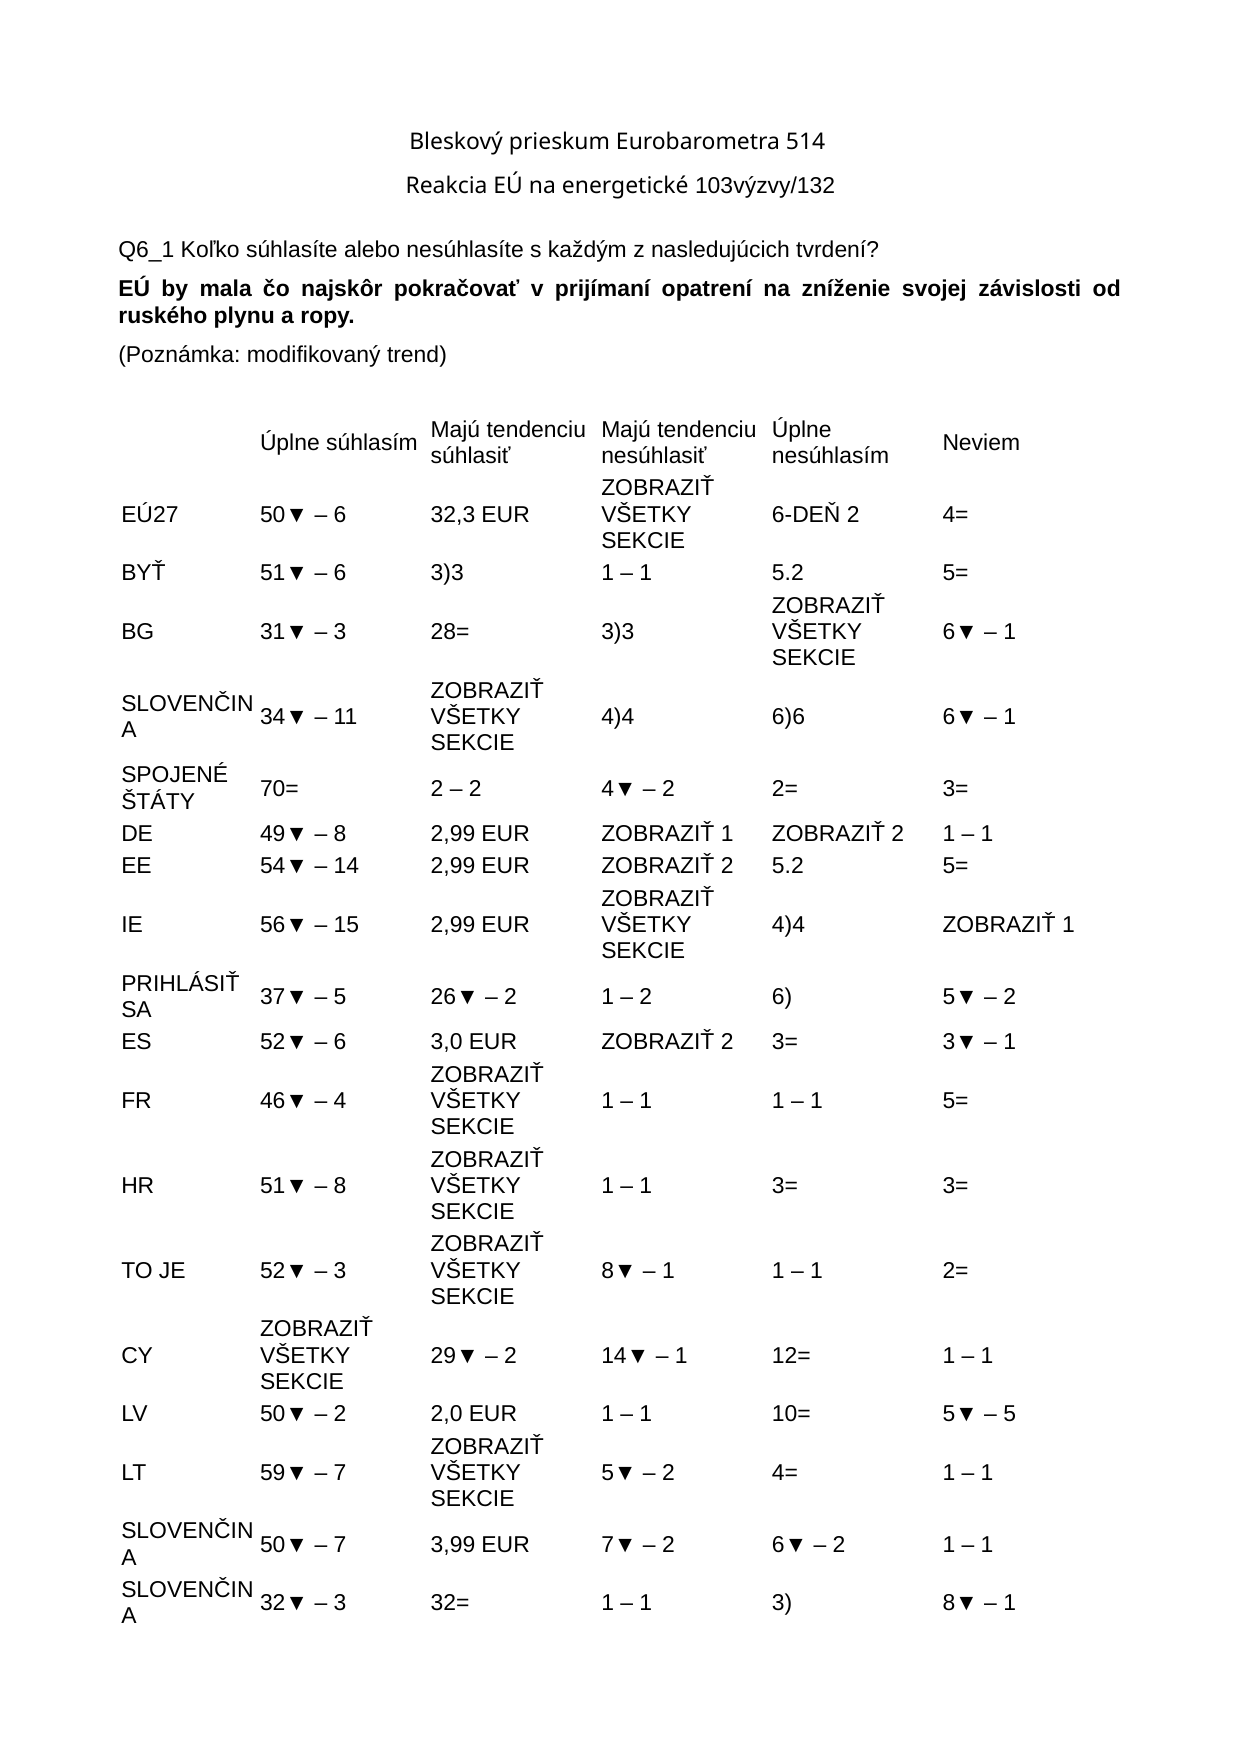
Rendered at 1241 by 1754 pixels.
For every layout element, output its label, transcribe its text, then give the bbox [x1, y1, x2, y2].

table_cell SLOVENČINA [118, 1573, 257, 1632]
table_cell 1 – 1 [769, 1228, 939, 1312]
table_cell 26▼ – 2 [428, 967, 598, 1025]
table_cell IE [118, 882, 257, 967]
table_cell 51▼ – 6 [257, 556, 427, 589]
table_header Úplne súhlasím [257, 413, 427, 471]
table_cell BYŤ [118, 556, 257, 589]
table_cell LT [118, 1430, 257, 1514]
table_cell 4)4 [769, 882, 939, 967]
table_header Neviem [939, 413, 1110, 471]
table_cell ZOBRAZIŤ VŠETKY SEKCIE [257, 1313, 427, 1397]
table_cell 5= [939, 1058, 1110, 1143]
table_cell 6▼ – 1 [939, 589, 1110, 674]
table_cell 34▼ – 11 [257, 674, 427, 758]
table_cell ZOBRAZIŤ VŠETKY SEKCIE [428, 1228, 598, 1312]
table_cell ZOBRAZIŤ 2 [598, 850, 769, 882]
table_cell ZOBRAZIŤ 2 [769, 817, 939, 849]
table_cell 2= [939, 1228, 1110, 1312]
table_cell 32= [428, 1573, 598, 1632]
table_cell 1 – 1 [939, 1430, 1110, 1514]
table_cell 6▼ – 2 [769, 1515, 939, 1573]
table_cell 5.2 [769, 850, 939, 882]
table_cell 3= [769, 1025, 939, 1058]
table_cell 49▼ – 8 [257, 817, 427, 849]
table_cell ZOBRAZIŤ VŠETKY SEKCIE [428, 1143, 598, 1227]
table_cell 32,3 EUR [428, 471, 598, 556]
table_cell 52▼ – 3 [257, 1228, 427, 1312]
table_cell 46▼ – 4 [257, 1058, 427, 1143]
table_cell 32▼ – 3 [257, 1573, 427, 1632]
table_cell 1 – 1 [598, 1058, 769, 1143]
table_cell 5= [939, 556, 1110, 589]
table_cell 6▼ – 1 [939, 674, 1110, 758]
table_cell 2,0 EUR [428, 1397, 598, 1430]
table_cell 6-DEŇ 2 [769, 471, 939, 556]
table_cell 3= [769, 1143, 939, 1227]
table_cell ZOBRAZIŤ VŠETKY SEKCIE [769, 589, 939, 674]
table_cell ZOBRAZIŤ 1 [598, 817, 769, 849]
table_cell 8▼ – 1 [939, 1573, 1110, 1632]
table_cell 6)6 [769, 674, 939, 758]
table_cell 51▼ – 8 [257, 1143, 427, 1227]
table_header Majú tendenciu nesúhlasiť [598, 413, 769, 471]
text (Poznámka: modifikovaný trend) [118, 341, 1122, 367]
table_cell EÚ27 [118, 471, 257, 556]
table_cell 70= [257, 759, 427, 817]
table_cell ZOBRAZIŤ 1 [939, 882, 1110, 967]
table_cell 1 – 1 [769, 1058, 939, 1143]
table_header Majú tendenciu súhlasiť [428, 413, 598, 471]
table_cell 50▼ – 6 [257, 471, 427, 556]
table_header [118, 413, 257, 471]
table_cell 56▼ – 15 [257, 882, 427, 967]
table_cell 50▼ – 7 [257, 1515, 427, 1573]
table_cell 2,99 EUR [428, 850, 598, 882]
table_cell SPOJENÉ ŠTÁTY [118, 759, 257, 817]
table_cell 2 – 2 [428, 759, 598, 817]
table_cell SLOVENČINA [118, 674, 257, 758]
table_cell 5= [939, 850, 1110, 882]
table_cell 3) [769, 1573, 939, 1632]
table_cell 4= [939, 471, 1110, 556]
table_cell 1 – 1 [598, 1143, 769, 1227]
table_cell 8▼ – 1 [598, 1228, 769, 1312]
table_cell ES [118, 1025, 257, 1058]
table_cell 10= [769, 1397, 939, 1430]
text EÚ by mala čo najskôr pokračovať v prijímaní opatrení na zníženie svojej závislosti od ruského plynu a ropy. [118, 275, 1122, 328]
table_cell 52▼ – 6 [257, 1025, 427, 1058]
table_cell 5▼ – 2 [939, 967, 1110, 1025]
table_cell 1 – 2 [598, 967, 769, 1025]
table_cell 3,99 EUR [428, 1515, 598, 1573]
table_cell 5▼ – 2 [598, 1430, 769, 1514]
table_cell HR [118, 1143, 257, 1227]
table_cell 7▼ – 2 [598, 1515, 769, 1573]
table_cell ZOBRAZIŤ VŠETKY SEKCIE [428, 1430, 598, 1514]
table_cell ZOBRAZIŤ VŠETKY SEKCIE [428, 1058, 598, 1143]
table_cell EE [118, 850, 257, 882]
table_cell 1 – 1 [598, 1397, 769, 1430]
table_cell ZOBRAZIŤ 2 [598, 1025, 769, 1058]
table_cell 4= [769, 1430, 939, 1514]
table_cell 54▼ – 14 [257, 850, 427, 882]
table_cell 1 – 1 [939, 817, 1110, 849]
table_cell SLOVENČINA [118, 1515, 257, 1573]
table_cell CY [118, 1313, 257, 1397]
table_cell 4▼ – 2 [598, 759, 769, 817]
table_cell 1 – 1 [939, 1313, 1110, 1397]
table_cell 3= [939, 759, 1110, 817]
table_cell 37▼ – 5 [257, 967, 427, 1025]
table_cell 6) [769, 967, 939, 1025]
table_cell TO JE [118, 1228, 257, 1312]
table_cell 3)3 [428, 556, 598, 589]
table_cell 12= [769, 1313, 939, 1397]
table_cell 31▼ – 3 [257, 589, 427, 674]
table_cell 1 – 1 [598, 1573, 769, 1632]
table_cell ZOBRAZIŤ VŠETKY SEKCIE [598, 471, 769, 556]
table_cell 3)3 [598, 589, 769, 674]
table_cell ZOBRAZIŤ VŠETKY SEKCIE [428, 674, 598, 758]
table_cell 3,0 EUR [428, 1025, 598, 1058]
table_cell 4)4 [598, 674, 769, 758]
table_cell 3▼ – 1 [939, 1025, 1110, 1058]
table_cell PRIHLÁSIŤ SA [118, 967, 257, 1025]
text Q6_1 Koľko súhlasíte alebo nesúhlasíte s každým z nasledujúcich tvrdení? [118, 236, 1122, 262]
table_cell 14▼ – 1 [598, 1313, 769, 1397]
table_cell 50▼ – 2 [257, 1397, 427, 1430]
table_cell 5.2 [769, 556, 939, 589]
table_cell BG [118, 589, 257, 674]
table_cell FR [118, 1058, 257, 1143]
table_cell 3= [939, 1143, 1110, 1227]
table_cell 2= [769, 759, 939, 817]
table_cell 2,99 EUR [428, 817, 598, 849]
table_header Úplne nesúhlasím [769, 413, 939, 471]
table_cell LV [118, 1397, 257, 1430]
table_cell 59▼ – 7 [257, 1430, 427, 1514]
table_cell 1 – 1 [598, 556, 769, 589]
table_cell 28= [428, 589, 598, 674]
table_cell DE [118, 817, 257, 849]
table_cell ZOBRAZIŤ VŠETKY SEKCIE [598, 882, 769, 967]
table_cell 5▼ – 5 [939, 1397, 1110, 1430]
table_cell 1 – 1 [939, 1515, 1110, 1573]
table_cell 2,99 EUR [428, 882, 598, 967]
table_cell 29▼ – 2 [428, 1313, 598, 1397]
